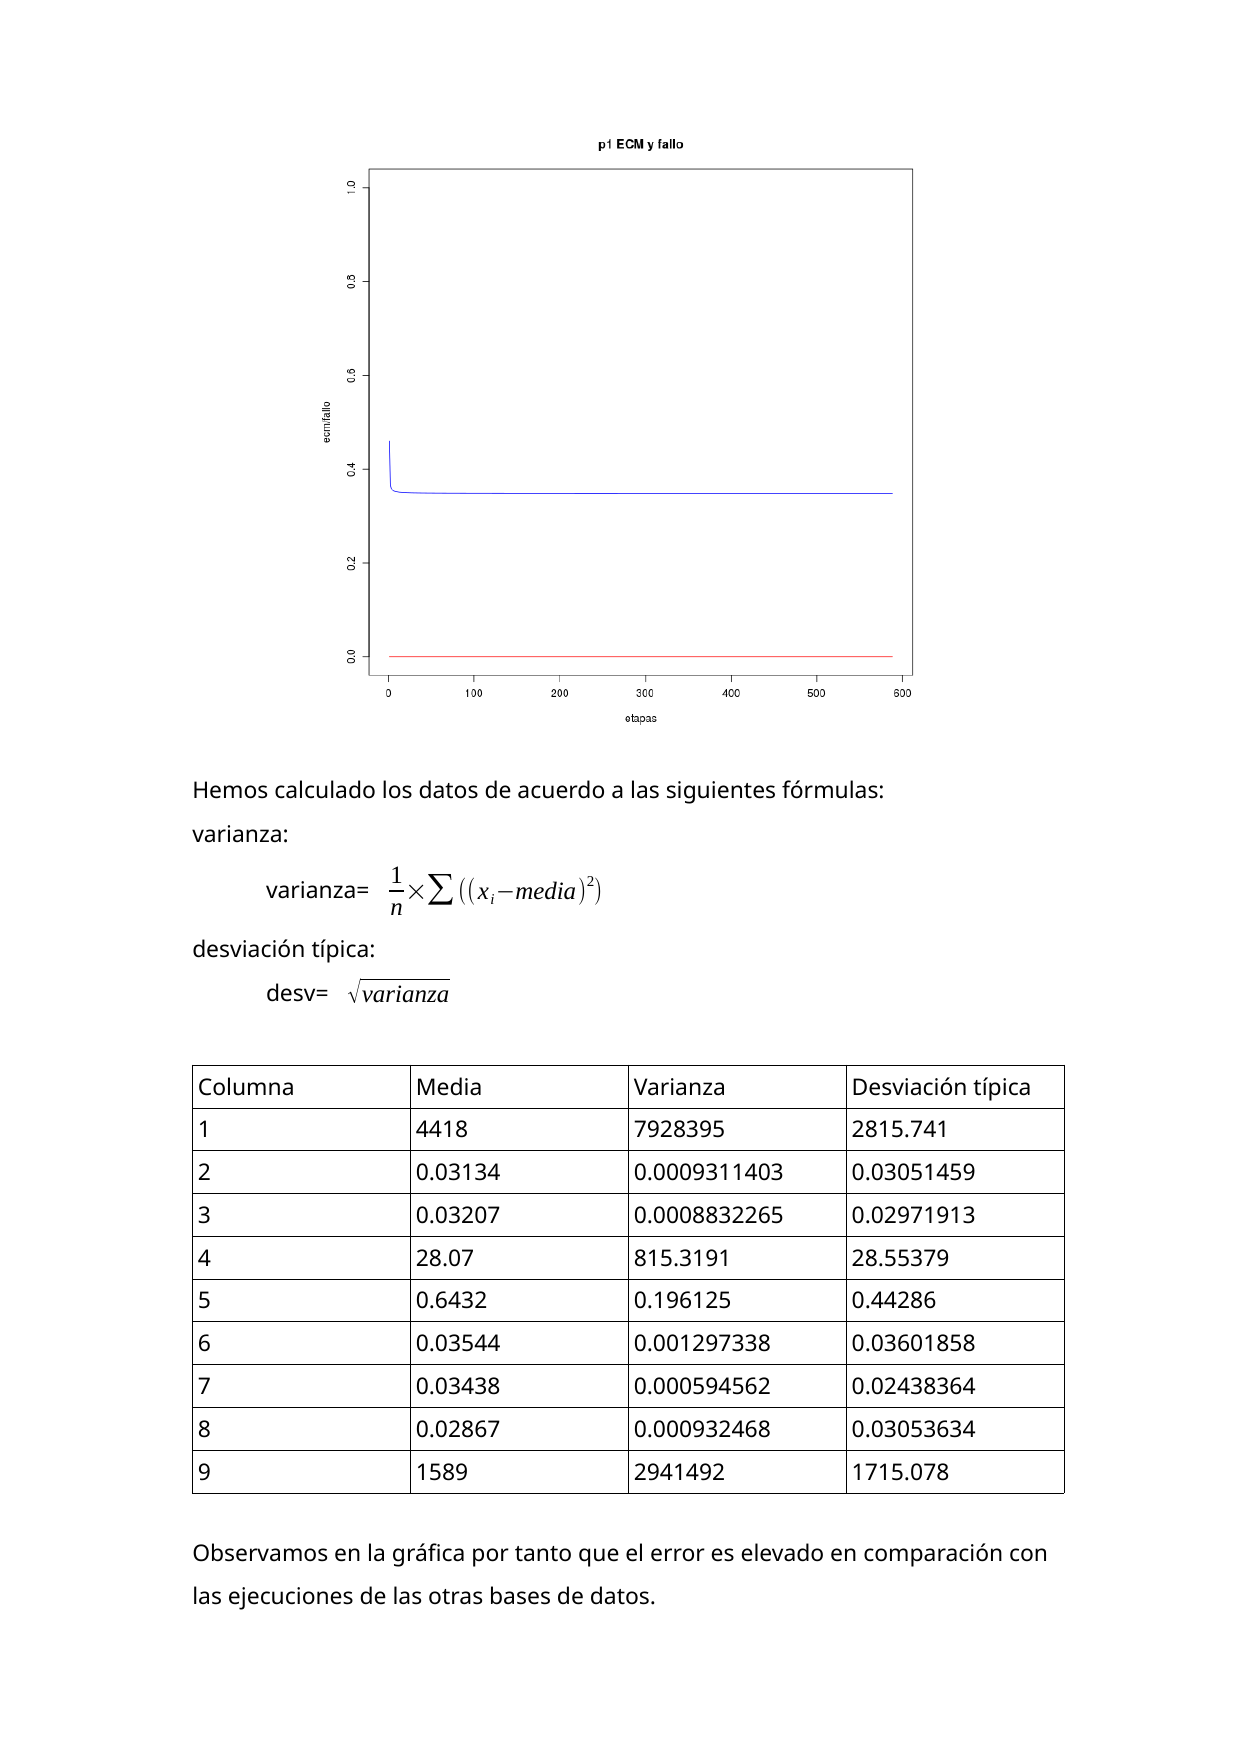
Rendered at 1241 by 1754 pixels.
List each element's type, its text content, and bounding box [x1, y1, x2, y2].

text varianza= [192, 862, 1064, 921]
picture [318, 118, 938, 738]
table_cell 0.02438364 [847, 1365, 1064, 1407]
table_cell 0.44286 [847, 1280, 1064, 1321]
table_header Media [411, 1066, 628, 1107]
table_cell 0.02867 [411, 1408, 628, 1450]
table_cell 0.03053634 [847, 1408, 1064, 1450]
table_cell 1 [193, 1109, 410, 1150]
table_cell 0.03544 [411, 1322, 628, 1364]
table_cell 0.03601858 [847, 1322, 1064, 1364]
table_cell 2 [193, 1151, 410, 1193]
table_cell 815.3191 [629, 1237, 846, 1279]
table_cell 0.03207 [411, 1194, 628, 1236]
table_cell 0.0009311403 [629, 1151, 846, 1193]
table_cell 7928395 [629, 1109, 846, 1150]
table_cell 3 [193, 1194, 410, 1236]
table_cell 7 [193, 1365, 410, 1407]
table_header Columna [193, 1066, 410, 1107]
table_cell 0.03134 [411, 1151, 628, 1193]
table_cell 4 [193, 1237, 410, 1279]
table_cell 0.001297338 [629, 1322, 846, 1364]
table_cell 0.6432 [411, 1280, 628, 1321]
table_cell 2815.741 [847, 1109, 1064, 1150]
table_cell 1589 [411, 1451, 628, 1493]
table_cell 6 [193, 1322, 410, 1364]
table_cell 2941492 [629, 1451, 846, 1493]
table_cell 4418 [411, 1109, 628, 1150]
table_cell 0.0008832265 [629, 1194, 846, 1236]
table_cell 5 [193, 1280, 410, 1321]
text varianza: [192, 818, 1064, 849]
table_cell 0.000932468 [629, 1408, 846, 1450]
text desv= [192, 977, 1064, 1008]
table_cell 8 [193, 1408, 410, 1450]
table_cell 0.000594562 [629, 1365, 846, 1407]
table_cell 28.55379 [847, 1237, 1064, 1279]
text Hemos calculado los datos de acuerdo a las siguientes fórmulas: [192, 774, 1064, 806]
table_cell 0.196125 [629, 1280, 846, 1321]
table_header Varianza [629, 1066, 846, 1107]
table_cell 0.03051459 [847, 1151, 1064, 1193]
table_header Desviación típica [847, 1066, 1064, 1107]
table_cell 0.03438 [411, 1365, 628, 1407]
table_cell 1715.078 [847, 1451, 1064, 1493]
table_cell 28.07 [411, 1237, 628, 1279]
text desviación típica: [192, 933, 1064, 964]
table_cell 9 [193, 1451, 410, 1493]
text Observamos en la gráfica por tanto que el error es elevado en comparación con las ejecuciones de las otras bases de datos. [192, 1537, 1064, 1612]
table_cell 0.02971913 [847, 1194, 1064, 1236]
